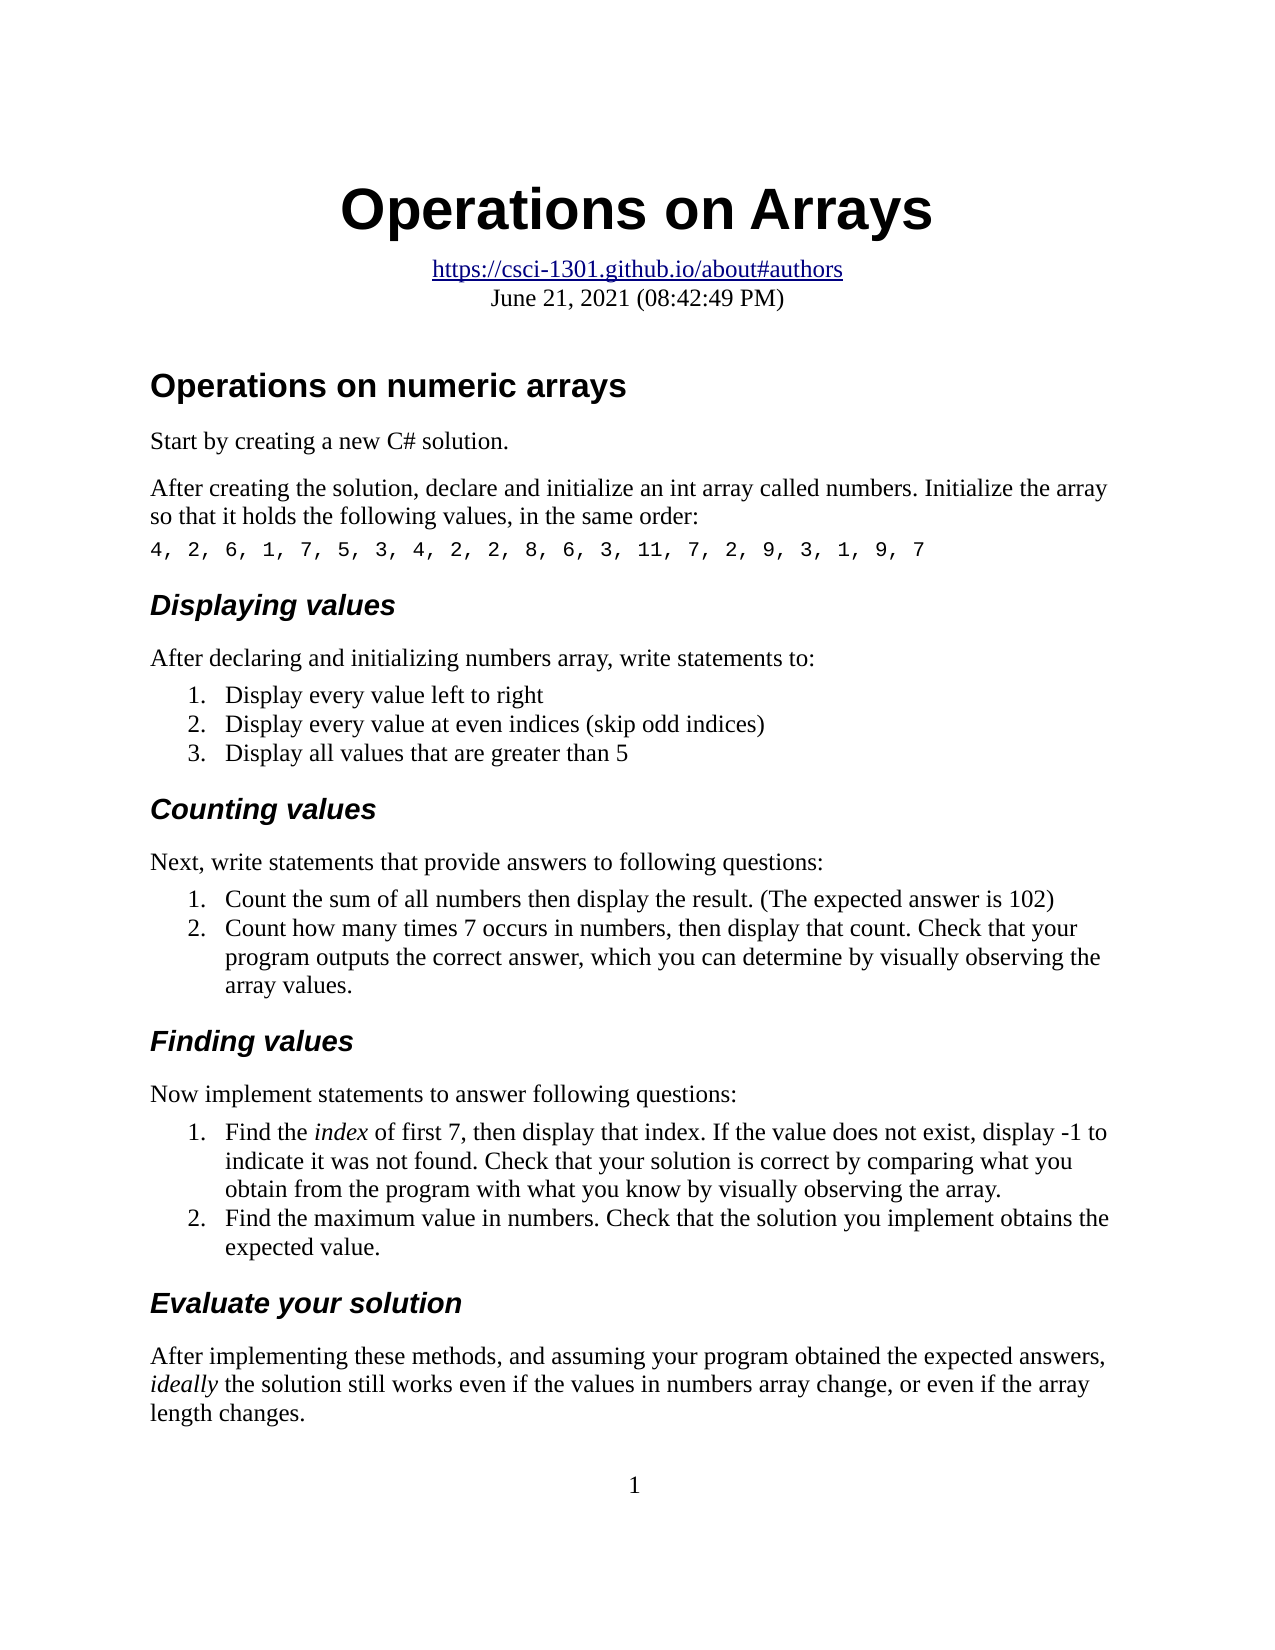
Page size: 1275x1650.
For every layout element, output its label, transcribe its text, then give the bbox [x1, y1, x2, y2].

text Next, write statements that provide answers to following questions: [150, 847, 1125, 875]
text 4, 2, 6, 1, 7, 5, 3, 4, 2, 2, 8, 6, 3, 11, 7, 2, 9, 3, 1, 9, 7 [150, 539, 1125, 563]
text Start by creating a new C# solution. [150, 426, 1125, 455]
list Display every value at even indices (skip odd indices) [187, 709, 1125, 738]
text https://csci-1301.github.io/about#authors [150, 254, 1125, 283]
list Display every value left to right [187, 680, 1125, 709]
list Count how many times 7 occurs in numbers, then display that count. Check that your program outputs the correct answer, which you can determine by visually observing the array values. [187, 913, 1125, 999]
title Operations on Arrays [150, 175, 1125, 242]
text After creating the solution, declare and initialize an int array called numbers. Initialize the array so that it holds the following values, in the same order: [150, 473, 1125, 530]
text June 21, 2021 (08:42:49 PM) [150, 283, 1125, 312]
text Now implement statements to answer following questions: [150, 1079, 1125, 1108]
list Find the index of first 7, then display that index. If the value does not exist, display -1 to indicate it was not found. Check that your solution is correct by comparing what you obtain from the program with what you know by visually observing the array. [187, 1117, 1125, 1203]
subtitle Evaluate your solution [150, 1286, 1125, 1319]
list Find the maximum value in numbers. Check that the solution you implement obtains the expected value. [187, 1203, 1125, 1261]
text After implementing these methods, and assuming your program obtained the expected answers, ideally the solution still works even if the values in numbers array change, or even if the array length changes. [150, 1341, 1125, 1427]
subtitle Finding values [150, 1024, 1125, 1058]
subtitle Counting values [150, 792, 1125, 825]
subtitle Operations on numeric arrays [150, 366, 1125, 404]
list Display all values that are greater than 5 [187, 738, 1125, 767]
text After declaring and initializing numbers array, write statements to: [150, 643, 1125, 671]
subtitle Displaying values [150, 588, 1125, 621]
list Count the sum of all numbers then display the result. (The expected answer is 102) [187, 884, 1125, 913]
